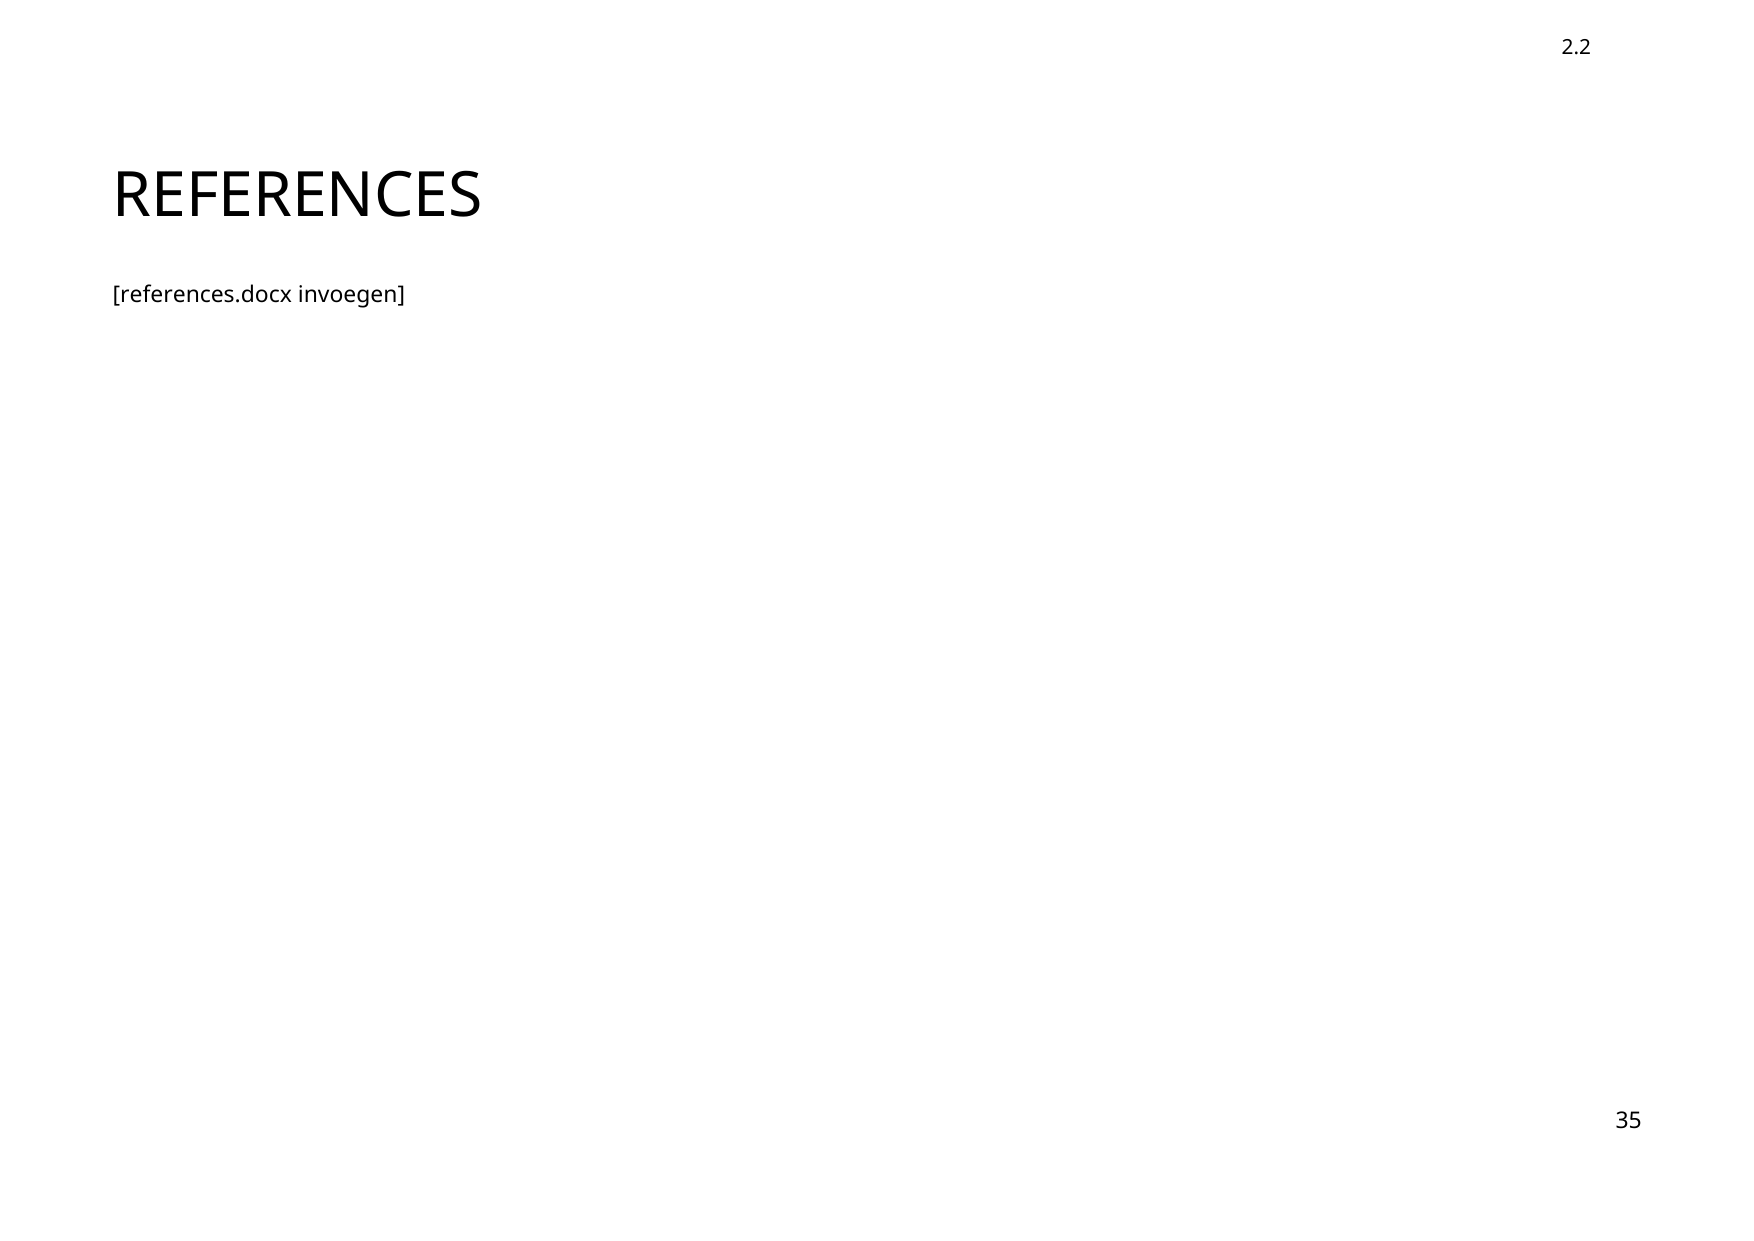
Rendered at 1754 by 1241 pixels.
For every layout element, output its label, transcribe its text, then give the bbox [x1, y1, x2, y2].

subtitle REFERENCES [112, 150, 1641, 235]
text [references.docx invoegen] [112, 278, 1595, 309]
